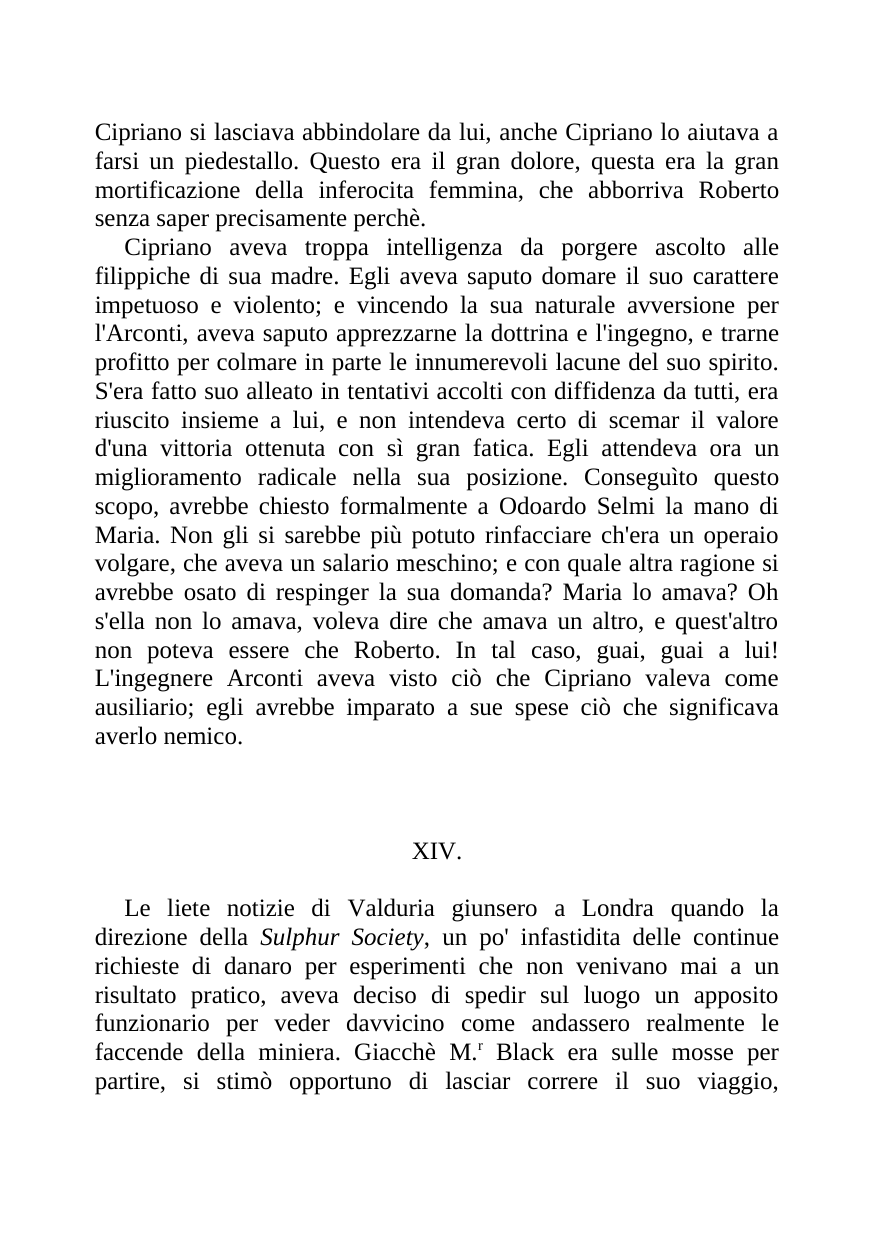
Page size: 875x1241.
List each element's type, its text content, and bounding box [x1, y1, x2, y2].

text Cipriano aveva troppa intelligenza da porgere ascolto alle filippiche di sua madre. Egli aveva saputo domare il suo carattere impetuoso e violento; e vincendo la sua naturale avversione per l'Arconti, aveva saputo apprezzarne la dottrina e l'ingegno, e trarne profitto per colmare in parte le innumerevoli lacune del suo spirito. S'era fatto suo alleato in tentativi accolti con diffidenza da tutti, era riuscito insieme a lui, e non intendeva certo di scemar il valore d'una vittoria ottenuta con sì gran fatica. Egli attendeva ora un miglioramento radicale nella sua posizione. Conseguìto questo scopo, avrebbe chiesto formalmente a Odoardo Selmi la mano di Maria. Non gli si sarebbe più potuto rinfacciare ch'era un operaio volgare, che aveva un salario meschino; e con quale altra ragione si avrebbe osato di respinger la sua domanda? Maria lo amava? Oh s'ella non lo amava, voleva dire che amava un altro, e quest'altro non poteva essere che Roberto. In tal caso, guai, guai a lui! L'ingegnere Arconti aveva visto ciò che Cipriano valeva come ausiliario; egli avrebbe imparato a sue spese ciò che significava averlo nemico. [94, 232, 779, 750]
text XIV. [94, 836, 779, 865]
text Cipriano si lasciava abbindolare da lui, anche Cipriano lo aiutava a farsi un piedestallo. Questo era il gran dolore, questa era la gran mortificazione della inferocita femmina, che abborriva Roberto senza saper precisamente perchè. [94, 117, 779, 232]
text Le liete notizie di Valduria giunsero a Londra quando la direzione della Sulphur Society, un po' infastidita delle continue richieste di danaro per esperimenti che non venivano mai a un risultato pratico, aveva deciso di spedir sul luogo un apposito funzionario per veder davvicino come andassero realmente le faccende della miniera. Giacchè M.r Black era sulle mosse per partire, si stimò opportuno di lasciar correre il suo viaggio, [94, 893, 779, 1095]
